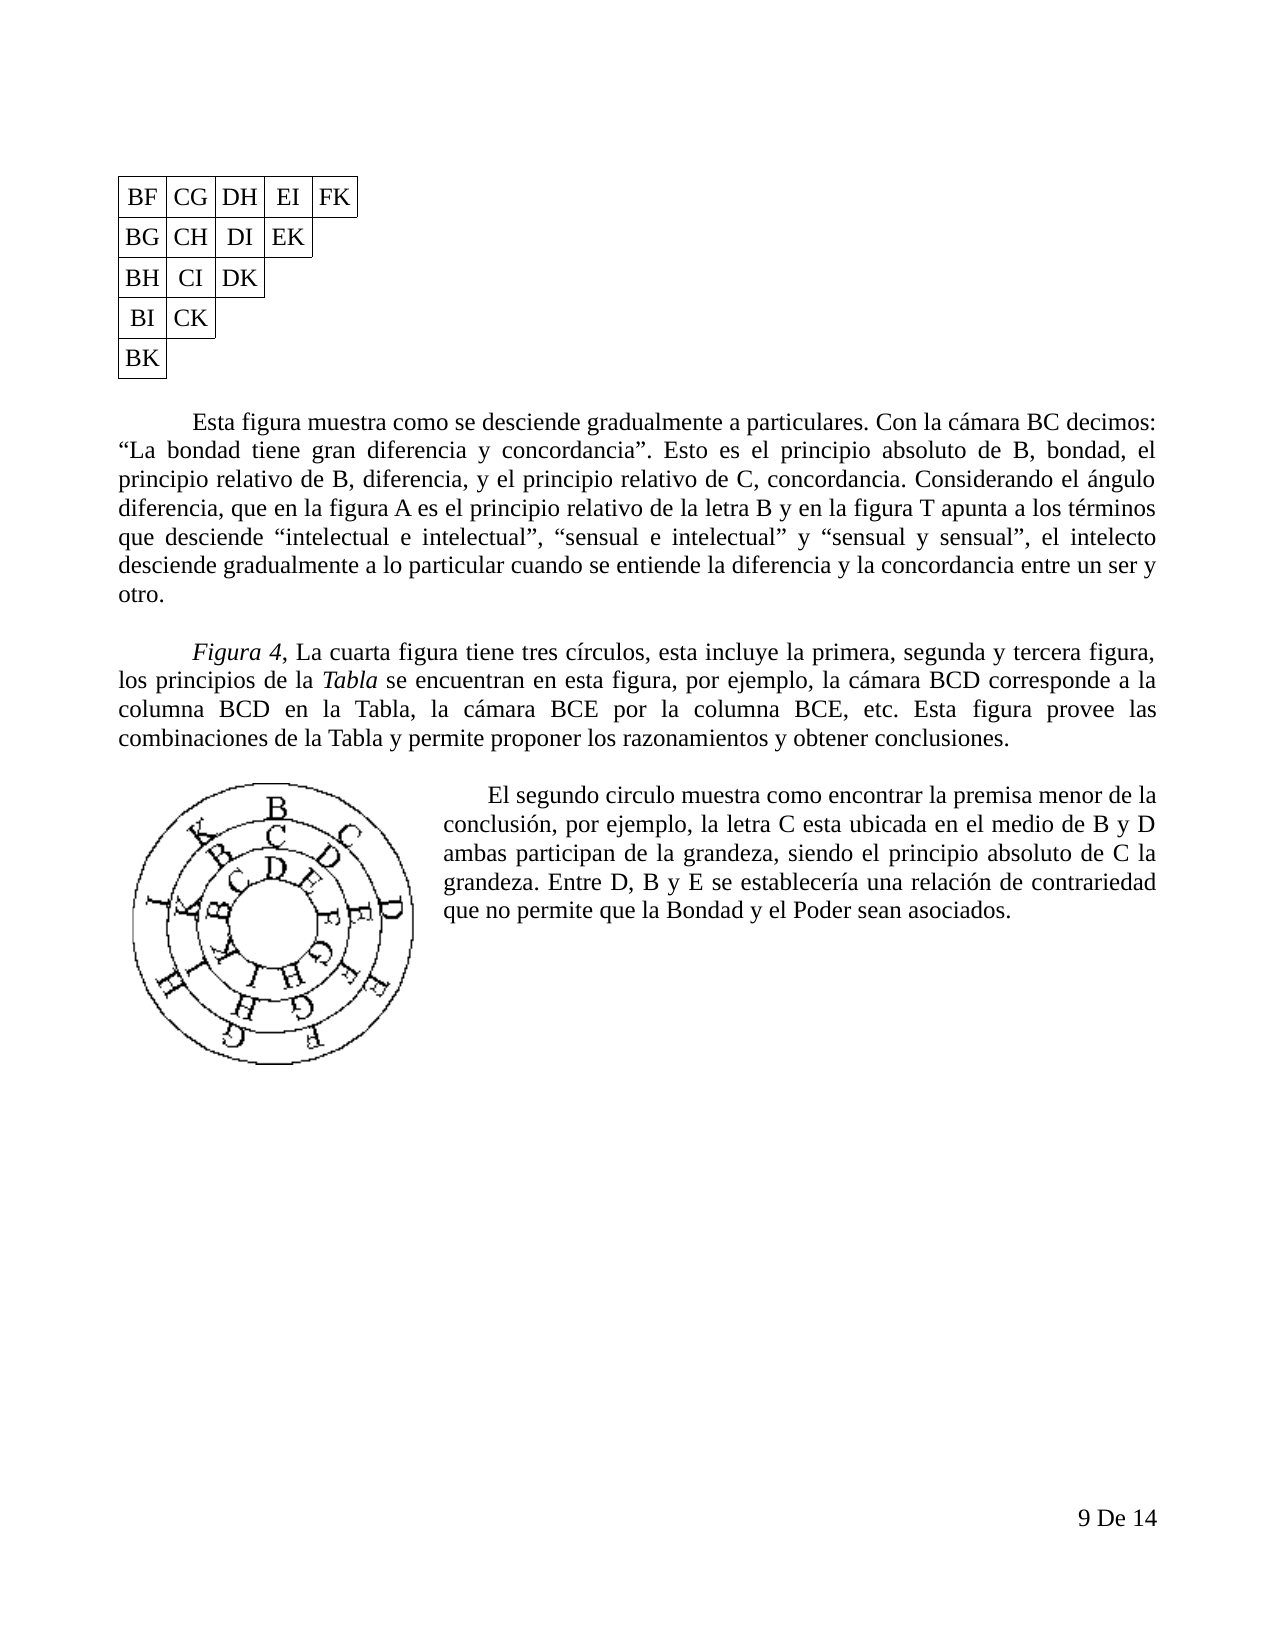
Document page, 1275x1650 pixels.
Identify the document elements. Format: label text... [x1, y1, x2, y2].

table_cell BH [119, 258, 166, 297]
table_cell [457, 217, 497, 257]
table_cell [312, 338, 357, 378]
table_cell CG [167, 177, 215, 217]
table_cell EK [265, 218, 312, 257]
picture [132, 783, 414, 1065]
table_cell [265, 297, 312, 338]
table_cell EI [265, 177, 312, 217]
table_cell [407, 297, 457, 338]
table_cell [357, 297, 407, 338]
text El segundo circulo muestra como encontrar la premisa menor de la conclusión, por ejemplo, la letra C esta ubicada en el medio de B y D ambas participan de la grandeza, siendo el principio absoluto de C la grandeza. Entre D, B y E se establecería una relación de contrariedad que no permite que la Bondad y el Poder sean asociados. [118, 781, 1157, 924]
table_cell [407, 257, 457, 297]
table_cell DH [216, 177, 264, 217]
table_cell [215, 338, 264, 378]
table_cell BI [119, 298, 166, 338]
table_cell [457, 297, 497, 338]
table_cell [357, 338, 407, 378]
table_cell BK [119, 339, 166, 378]
table_cell CK [167, 298, 215, 338]
table_cell FK [313, 177, 357, 217]
table_cell [457, 176, 497, 217]
table_cell BG [119, 218, 166, 257]
table_cell [265, 258, 312, 297]
table_cell [312, 297, 357, 338]
table_cell [457, 257, 497, 297]
table_cell DK [216, 258, 264, 297]
table_cell [407, 338, 457, 378]
table_cell [357, 217, 407, 257]
table_cell [167, 339, 215, 378]
table_cell [358, 176, 407, 217]
text Esta figura muestra como se desciende gradualmente a particulares. Con la cámara BC decimos: “La bondad tiene gran diferencia y concordancia”. Esto es el principio absoluto de B, bondad, el principio relativo de B, diferencia, y el principio relativo de C, concordancia. Considerando el ángulo diferencia, que en la figura A es el principio relativo de la letra B y en la figura T apunta a los términos que desciende “intelectual e intelectual”, “sensual e intelectual” y “sensual y sensual”, el intelecto desciende gradualmente a lo particular cuando se entiende la diferencia y la concordancia entre un ser y otro. [118, 407, 1157, 608]
table_cell [407, 217, 457, 257]
table_cell CI [167, 258, 215, 297]
table_cell DI [216, 218, 264, 257]
table_cell [457, 338, 497, 378]
text Figura 4, La cuarta figura tiene tres círculos, esta incluye la primera, segunda y tercera figura, los principios de la Tabla se encuentran en esta figura, por ejemplo, la cámara BCD corresponde a la columna BCD en la Tabla, la cámara BCE por la columna BCE, etc. Esta figura provee las combinaciones de la Tabla y permite proponer los razonamientos y obtener conclusiones. [118, 637, 1157, 752]
table_cell [407, 176, 457, 217]
table_cell [312, 257, 357, 297]
table_cell CH [167, 218, 215, 257]
table_cell [313, 218, 357, 257]
table_cell [265, 338, 312, 378]
table_cell [357, 257, 407, 297]
table_cell [216, 298, 264, 338]
table_cell BF [119, 177, 166, 217]
